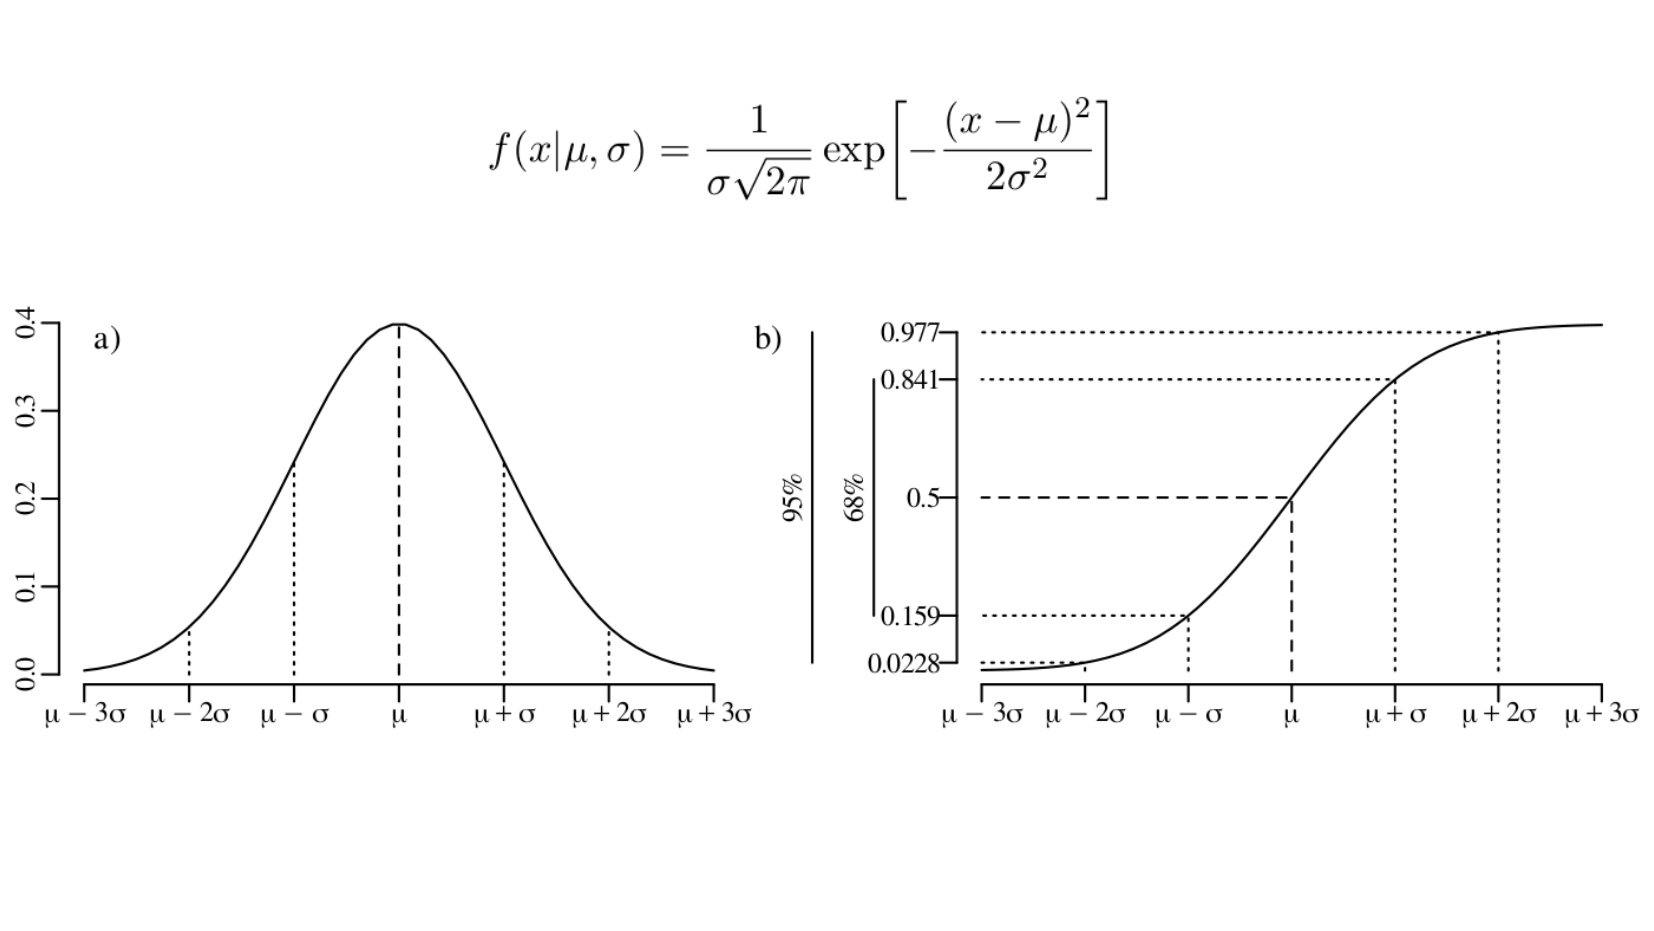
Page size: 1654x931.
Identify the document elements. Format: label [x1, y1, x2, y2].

picture [5, 293, 1648, 753]
picture [485, 82, 1111, 212]
